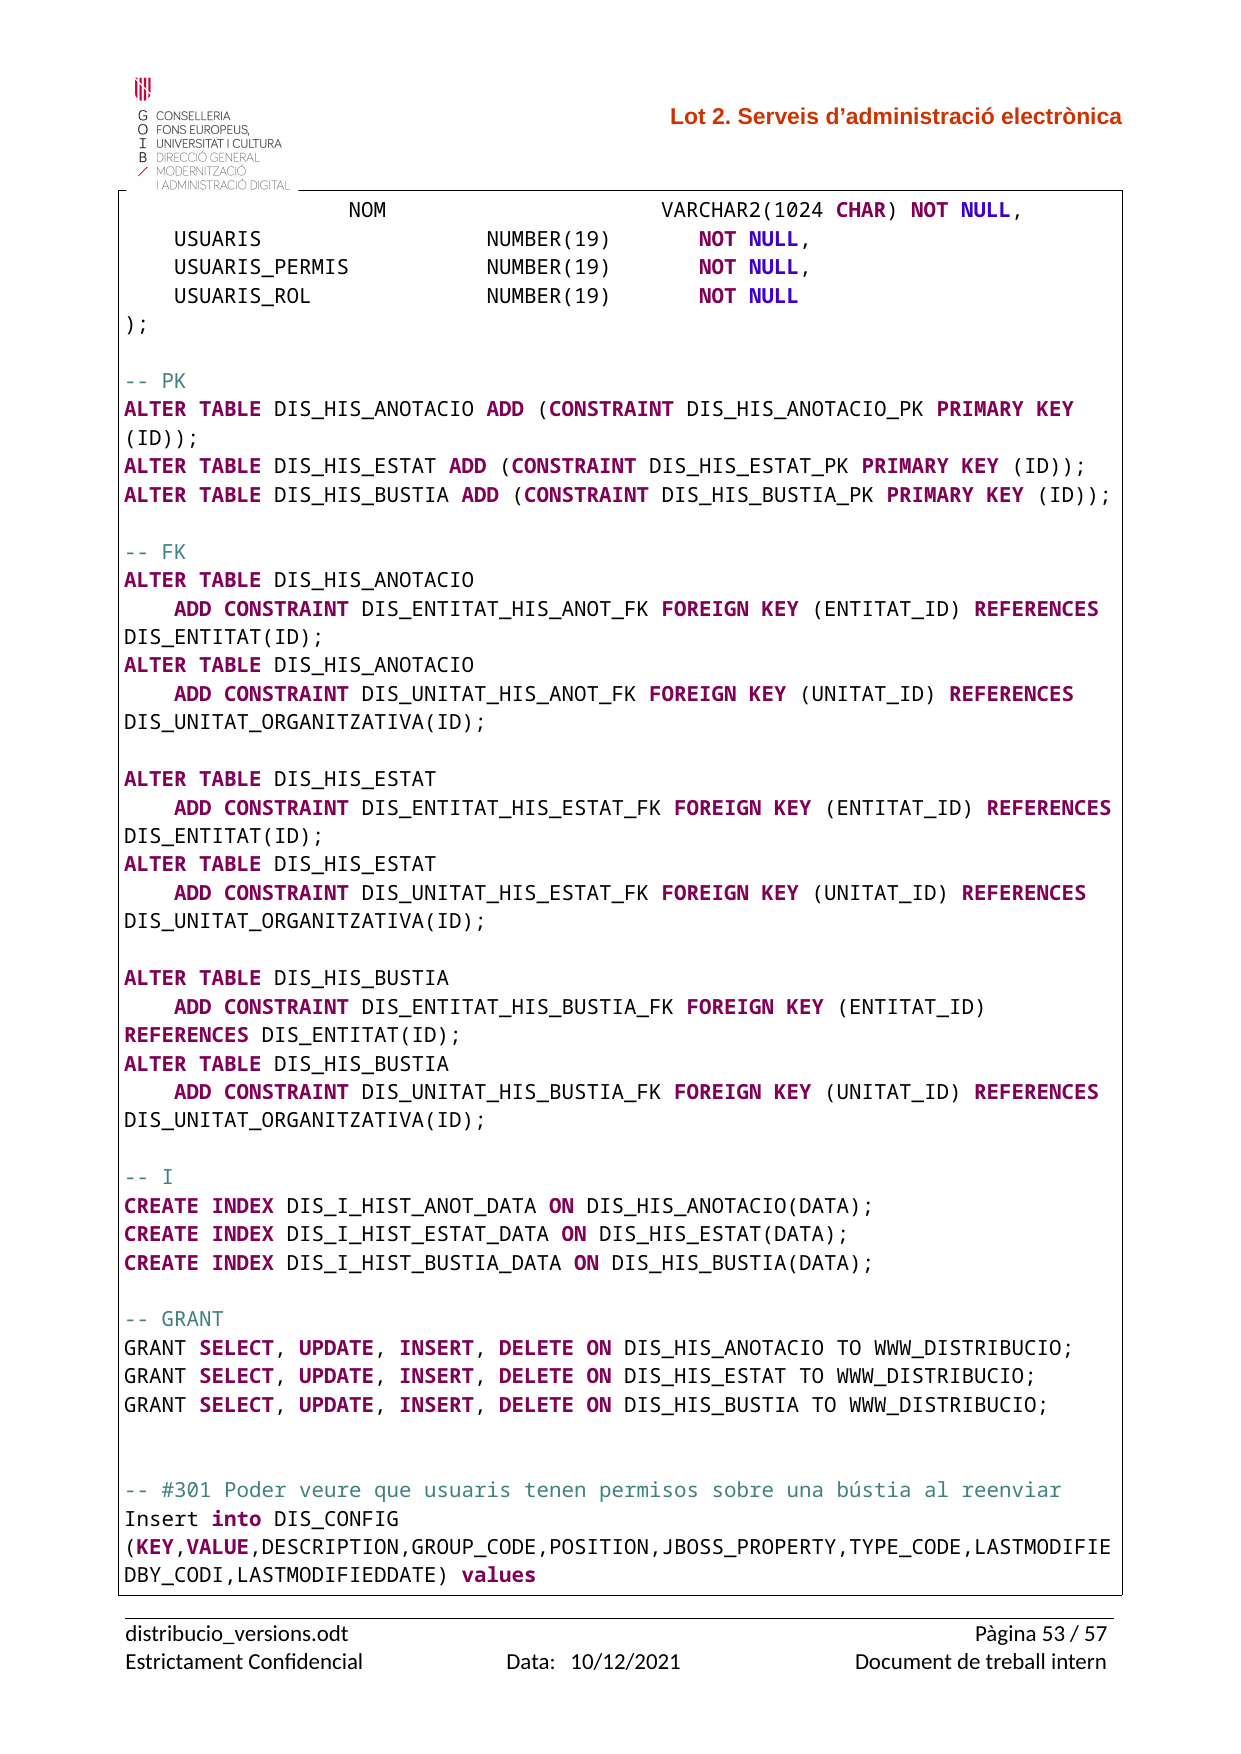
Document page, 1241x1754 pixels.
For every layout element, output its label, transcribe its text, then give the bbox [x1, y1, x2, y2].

picture [126, 70, 299, 197]
table_header NOM VARCHAR2(1024 CHAR) NOT NULL, USUARIS NUMBER(19) NOT NULL, USUARIS_PERMIS NUMBER(19) NOT NULL, USUARIS_ROL NUMBER(19) NOT NULL ); -- PK ALTER TABLE DIS_HIS_ANOTACIO ADD (CONSTRAINT DIS_HIS_ANOTACIO_PK PRIMARY KEY (ID)); ALTER TABLE DIS_HIS_ESTAT ADD (CONSTRAINT DIS_HIS_ESTAT_PK PRIMARY KEY (ID)); ALTER TABLE DIS_HIS_BUSTIA ADD (CONSTRAINT DIS_HIS_BUSTIA_PK PRIMARY KEY (ID)); -- FK ALTER TABLE DIS_HIS_ANOTACIO ADD CONSTRAINT DIS_ENTITAT_HIS_ANOT_FK FOREIGN KEY (ENTITAT_ID) REFERENCES DIS_ENTITAT(ID); ALTER TABLE DIS_HIS_ANOTACIO ADD CONSTRAINT DIS_UNITAT_HIS_ANOT_FK FOREIGN KEY (UNITAT_ID) REFERENCES DIS_UNITAT_ORGANITZATIVA(ID); ALTER TABLE DIS_HIS_ESTAT ADD CONSTRAINT DIS_ENTITAT_HIS_ESTAT_FK FOREIGN KEY (ENTITAT_ID) REFERENCES DIS_ENTITAT(ID); ALTER TABLE DIS_HIS_ESTAT ADD CONSTRAINT DIS_UNITAT_HIS_ESTAT_FK FOREIGN KEY (UNITAT_ID) REFERENCES DIS_UNITAT_ORGANITZATIVA(ID); ALTER TABLE DIS_HIS_BUSTIA ADD CONSTRAINT DIS_ENTITAT_HIS_BUSTIA_FK FOREIGN KEY (ENTITAT_ID) REFERENCES DIS_ENTITAT(ID); ALTER TABLE DIS_HIS_BUSTIA ADD CONSTRAINT DIS_UNITAT_HIS_BUSTIA_FK FOREIGN KEY (UNITAT_ID) REFERENCES DIS_UNITAT_ORGANITZATIVA(ID); -- I CREATE INDEX DIS_I_HIST_ANOT_DATA ON DIS_HIS_ANOTACIO(DATA); CREATE INDEX DIS_I_HIST_ESTAT_DATA ON DIS_HIS_ESTAT(DATA); CREATE INDEX DIS_I_HIST_BUSTIA_DATA ON DIS_HIS_BUSTIA(DATA); -- GRANT GRANT SELECT, UPDATE, INSERT, DELETE ON DIS_HIS_ANOTACIO TO WWW_DISTRIBUCIO; GRANT SELECT, UPDATE, INSERT, DELETE ON DIS_HIS_ESTAT TO WWW_DISTRIBUCIO; GRANT SELECT, UPDATE, INSERT, DELETE ON DIS_HIS_BUSTIA TO WWW_DISTRIBUCIO; -- #301 Poder veure que usuaris tenen permisos sobre una bústia al reenviar Insert into DIS_CONFIG (KEY,VALUE,DESCRIPTION,GROUP_CODE,POSITION,JBOSS_PROPERTY,TYPE_CODE,LASTMODIFIEDBY_CODI,LASTMODIFIEDDATE) values [119, 191, 1122, 1595]
